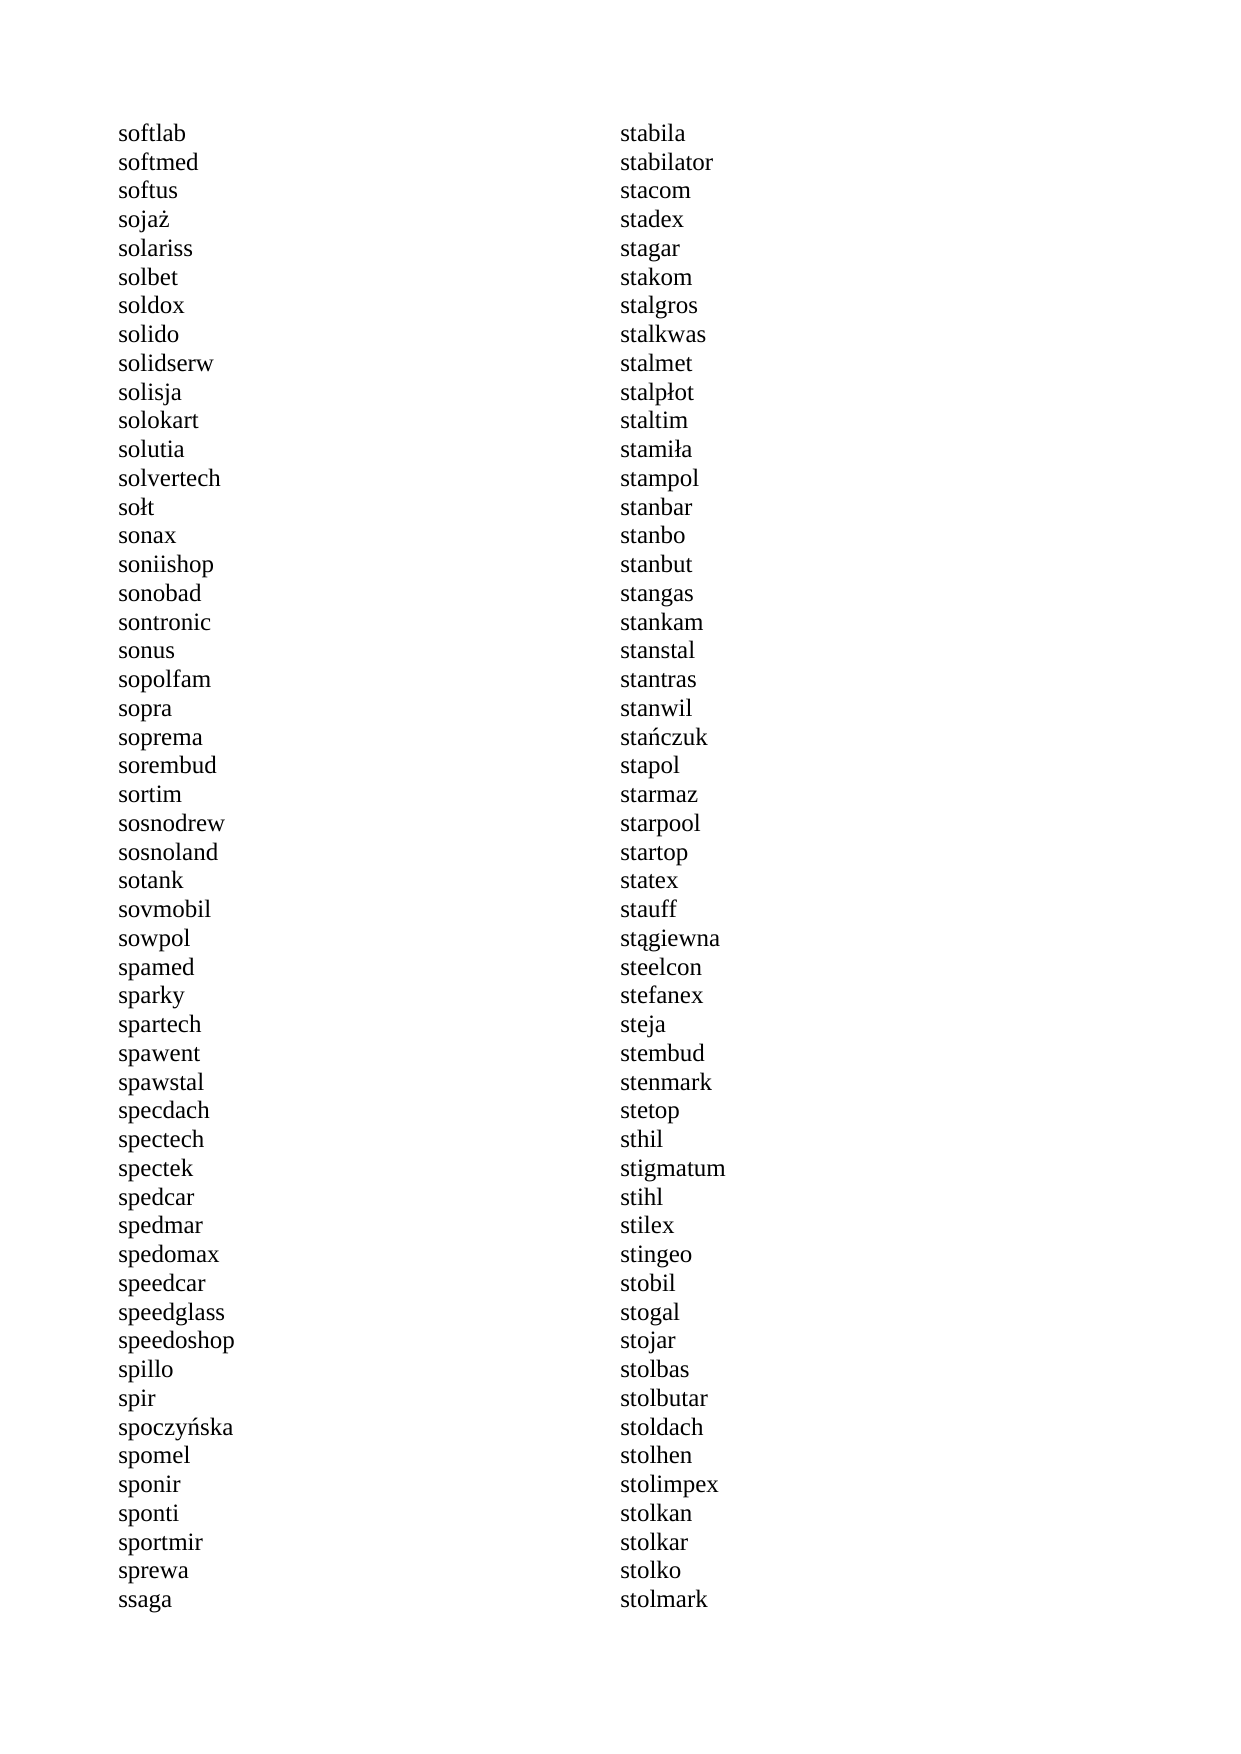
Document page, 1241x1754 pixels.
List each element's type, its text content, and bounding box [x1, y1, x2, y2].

text soprema [118, 722, 620, 751]
text sopolfam [118, 664, 620, 693]
text stadex [620, 204, 1122, 233]
text sontronic [118, 607, 620, 636]
text specdach [118, 1096, 620, 1124]
text stolbutar [620, 1383, 1122, 1412]
text softlab [118, 118, 620, 147]
text steja [620, 1009, 1122, 1038]
text stangas [620, 578, 1122, 607]
text stolkar [620, 1527, 1122, 1556]
text stogal [620, 1297, 1122, 1326]
text spedcar [118, 1182, 620, 1211]
text stolmark [620, 1584, 1122, 1613]
text statex [620, 866, 1122, 894]
text stauff [620, 894, 1122, 923]
text sojaż [118, 204, 620, 233]
text stefanex [620, 981, 1122, 1009]
text stolko [620, 1556, 1122, 1584]
text stagar [620, 233, 1122, 262]
text stanstal [620, 636, 1122, 664]
text stabilator [620, 147, 1122, 176]
text solbet [118, 262, 620, 291]
text ssaga [118, 1584, 620, 1613]
text solariss [118, 233, 620, 262]
text stilex [620, 1211, 1122, 1239]
text spartech [118, 1009, 620, 1038]
text sortim [118, 779, 620, 808]
text stańczuk [620, 722, 1122, 751]
text sonax [118, 521, 620, 549]
text stolbas [620, 1354, 1122, 1383]
text starmaz [620, 779, 1122, 808]
text sonus [118, 636, 620, 664]
text stabila [620, 118, 1122, 147]
text stakom [620, 262, 1122, 291]
text sotank [118, 866, 620, 894]
text speedcar [118, 1268, 620, 1297]
text stigmatum [620, 1153, 1122, 1182]
text sponir [118, 1469, 620, 1498]
text sopra [118, 693, 620, 722]
text stanbut [620, 549, 1122, 578]
text stalgros [620, 291, 1122, 319]
text sołt [118, 492, 620, 521]
text sosnodrew [118, 808, 620, 837]
text spillo [118, 1354, 620, 1383]
text stacom [620, 176, 1122, 204]
text spawstal [118, 1067, 620, 1096]
text stapol [620, 751, 1122, 779]
text sponti [118, 1498, 620, 1527]
text sthil [620, 1124, 1122, 1153]
text soniishop [118, 549, 620, 578]
text sparky [118, 981, 620, 1009]
text sportmir [118, 1527, 620, 1556]
text stanbo [620, 521, 1122, 549]
text stągiewna [620, 923, 1122, 952]
text solisja [118, 377, 620, 406]
text stembud [620, 1038, 1122, 1067]
text sosnoland [118, 837, 620, 866]
text solido [118, 319, 620, 348]
text stolkan [620, 1498, 1122, 1527]
text stojar [620, 1326, 1122, 1354]
text stetop [620, 1096, 1122, 1124]
text sowpol [118, 923, 620, 952]
text stantras [620, 664, 1122, 693]
text sovmobil [118, 894, 620, 923]
text stalkwas [620, 319, 1122, 348]
text solidserw [118, 348, 620, 377]
text speedglass [118, 1297, 620, 1326]
text sonobad [118, 578, 620, 607]
text startop [620, 837, 1122, 866]
text stolimpex [620, 1469, 1122, 1498]
text stampol [620, 463, 1122, 492]
text spomel [118, 1441, 620, 1469]
text sprewa [118, 1556, 620, 1584]
text soldox [118, 291, 620, 319]
text stamiła [620, 434, 1122, 463]
text spamed [118, 952, 620, 981]
text stanwil [620, 693, 1122, 722]
text stalmet [620, 348, 1122, 377]
text spectek [118, 1153, 620, 1182]
text steelcon [620, 952, 1122, 981]
text sorembud [118, 751, 620, 779]
text stanbar [620, 492, 1122, 521]
text stenmark [620, 1067, 1122, 1096]
text stihl [620, 1182, 1122, 1211]
text speedoshop [118, 1326, 620, 1354]
text spawent [118, 1038, 620, 1067]
text stolhen [620, 1441, 1122, 1469]
text solokart [118, 406, 620, 434]
text spedmar [118, 1211, 620, 1239]
text spectech [118, 1124, 620, 1153]
text solutia [118, 434, 620, 463]
text stalpłot [620, 377, 1122, 406]
text softmed [118, 147, 620, 176]
text solvertech [118, 463, 620, 492]
text staltim [620, 406, 1122, 434]
text spir [118, 1383, 620, 1412]
text stoldach [620, 1412, 1122, 1441]
text softus [118, 176, 620, 204]
text spoczyńska [118, 1412, 620, 1441]
text stobil [620, 1268, 1122, 1297]
text starpool [620, 808, 1122, 837]
text stingeo [620, 1239, 1122, 1268]
text spedomax [118, 1239, 620, 1268]
text stankam [620, 607, 1122, 636]
